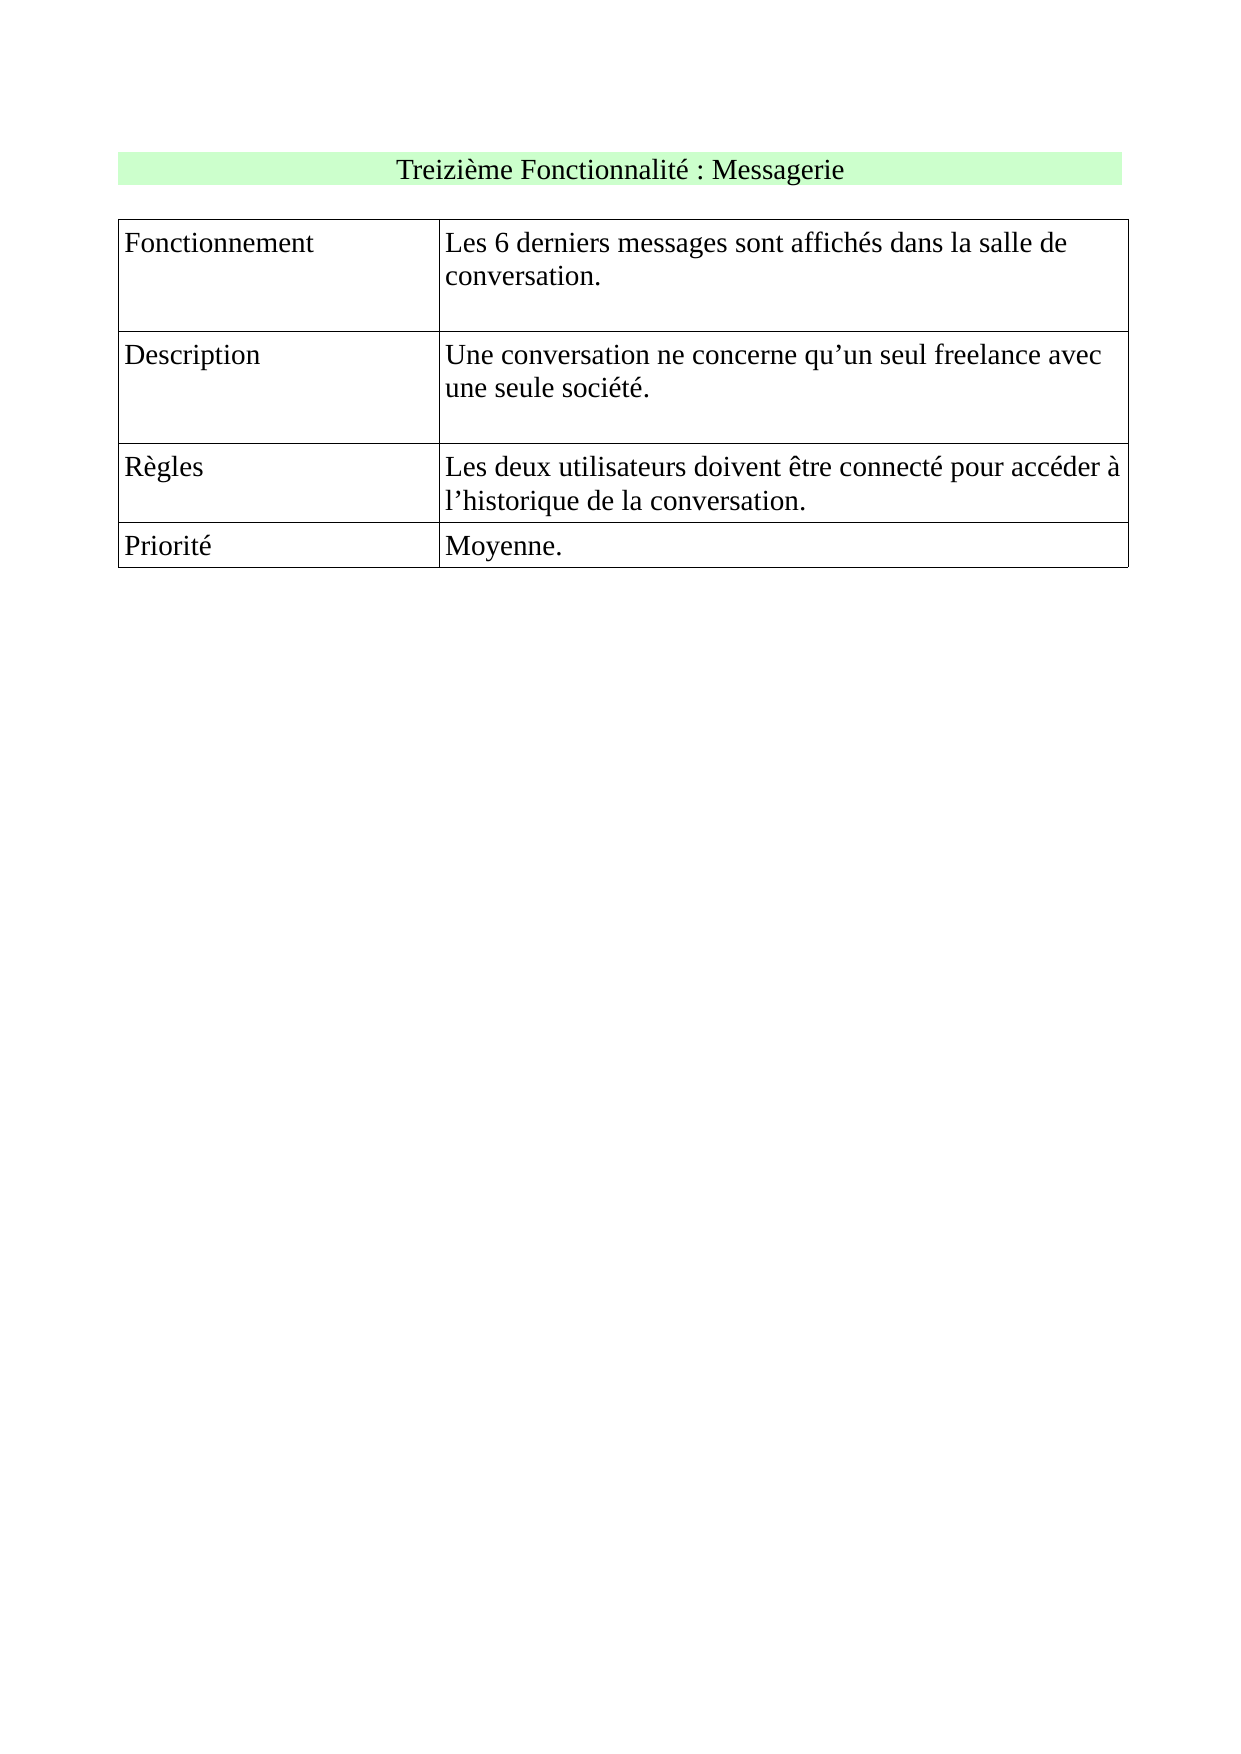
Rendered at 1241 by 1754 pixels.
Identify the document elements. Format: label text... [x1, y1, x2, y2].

table_cell Priorité [119, 523, 439, 567]
table_header Fonctionnement [119, 220, 439, 331]
table_cell Les deux utilisateurs doivent être connecté pour accéder à l’historique de la conversation. [440, 444, 1128, 522]
table_header Les 6 derniers messages sont affichés dans la salle de conversation. [440, 220, 1128, 331]
table_cell Règles [119, 444, 439, 522]
table_cell Moyenne. [440, 523, 1128, 567]
table_cell Une conversation ne concerne qu’un seul freelance avec une seule société. [440, 332, 1128, 443]
table_cell Description [119, 332, 439, 443]
